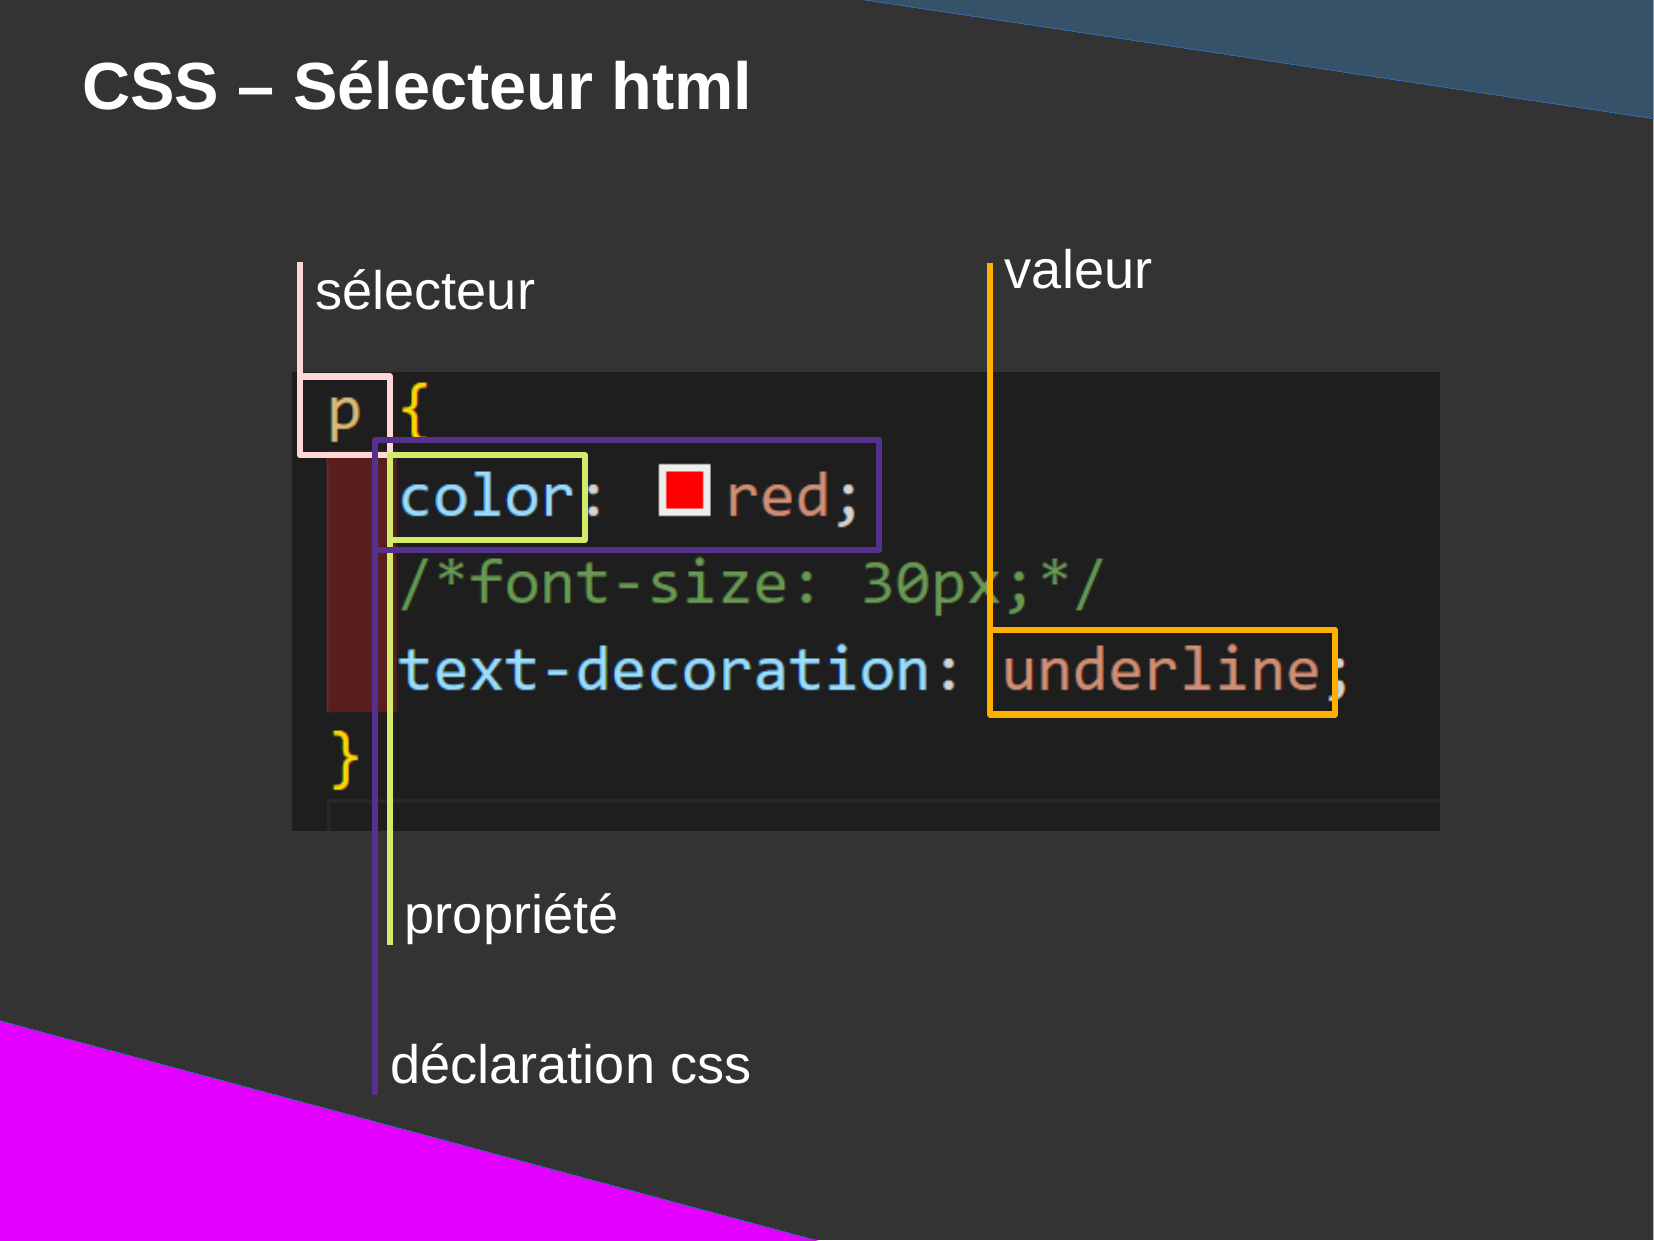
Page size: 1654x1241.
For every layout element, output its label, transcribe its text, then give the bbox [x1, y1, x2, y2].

text_box [865, 0, 1654, 119]
title CSS – Sélecteur html [82, 49, 1571, 152]
title déclaration css [390, 1034, 796, 1126]
title propriété [404, 884, 645, 976]
picture [378, 443, 387, 452]
picture [378, 458, 387, 547]
text_box [0, 1020, 819, 1241]
picture [303, 372, 1440, 831]
title sélecteur [314, 260, 645, 352]
picture [303, 380, 387, 452]
title valeur [1004, 239, 1245, 331]
picture [393, 458, 582, 537]
picture [378, 553, 387, 831]
picture [393, 443, 876, 547]
picture [993, 633, 1332, 711]
picture [292, 372, 372, 831]
